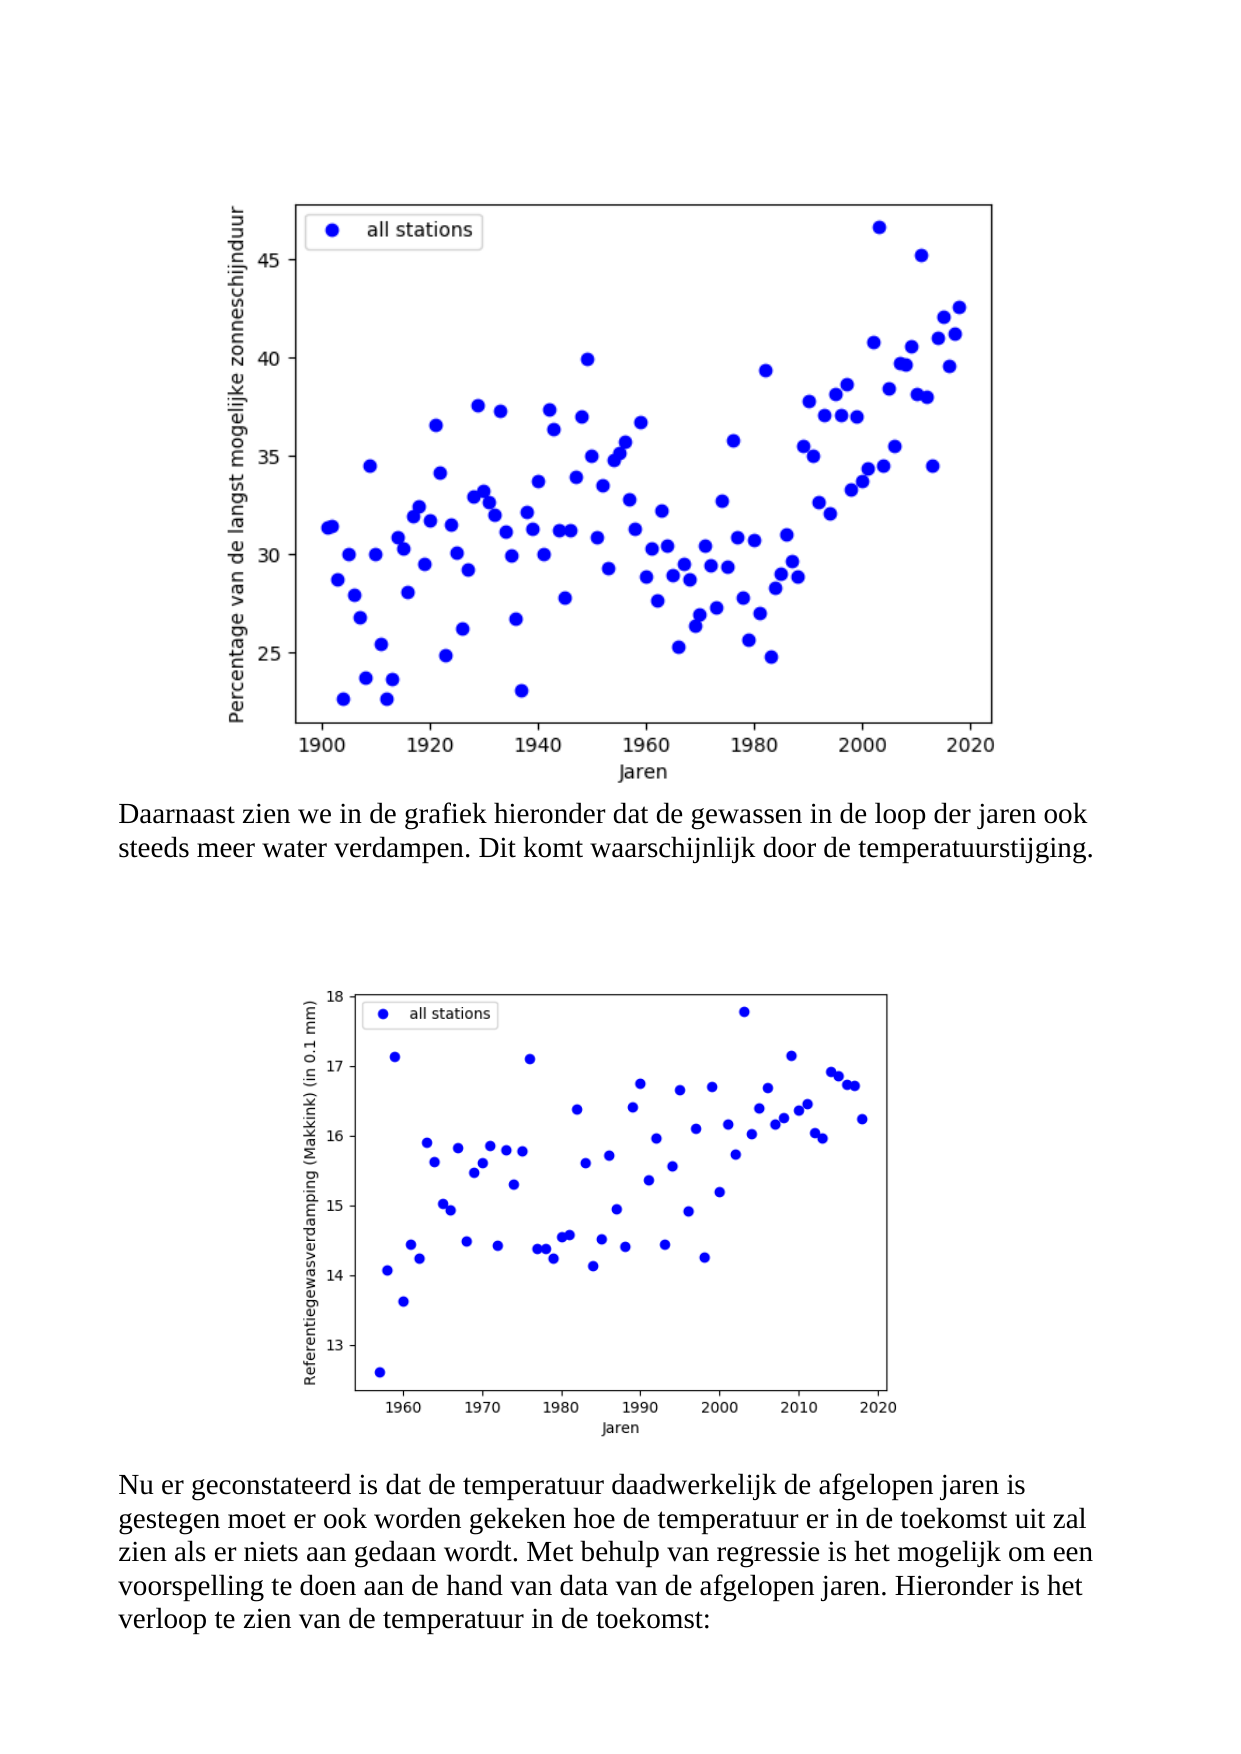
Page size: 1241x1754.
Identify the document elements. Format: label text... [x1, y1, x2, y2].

text Nu er geconstateerd is dat de temperatuur daadwerkelijk de afgelopen jaren is gestegen moet er ook worden gekeken hoe de temperatuur er in de toekomst uit zal zien als er niets aan gedaan wordt. Met behulp van regressie is het mogelijk om een voorspelling te doen aan de hand van data van de afgelopen jaren. Hieronder is het verloop te zien van de temperatuur in de toekomst: [118, 1467, 1122, 1635]
picture [269, 932, 955, 1447]
picture [183, 123, 1080, 797]
text Daarnaast zien we in de grafiek hieronder dat de gewassen in de loop der jaren ook steeds meer water verdampen. Dit komt waarschijnlijk door de temperatuurstijging. [118, 797, 1122, 863]
